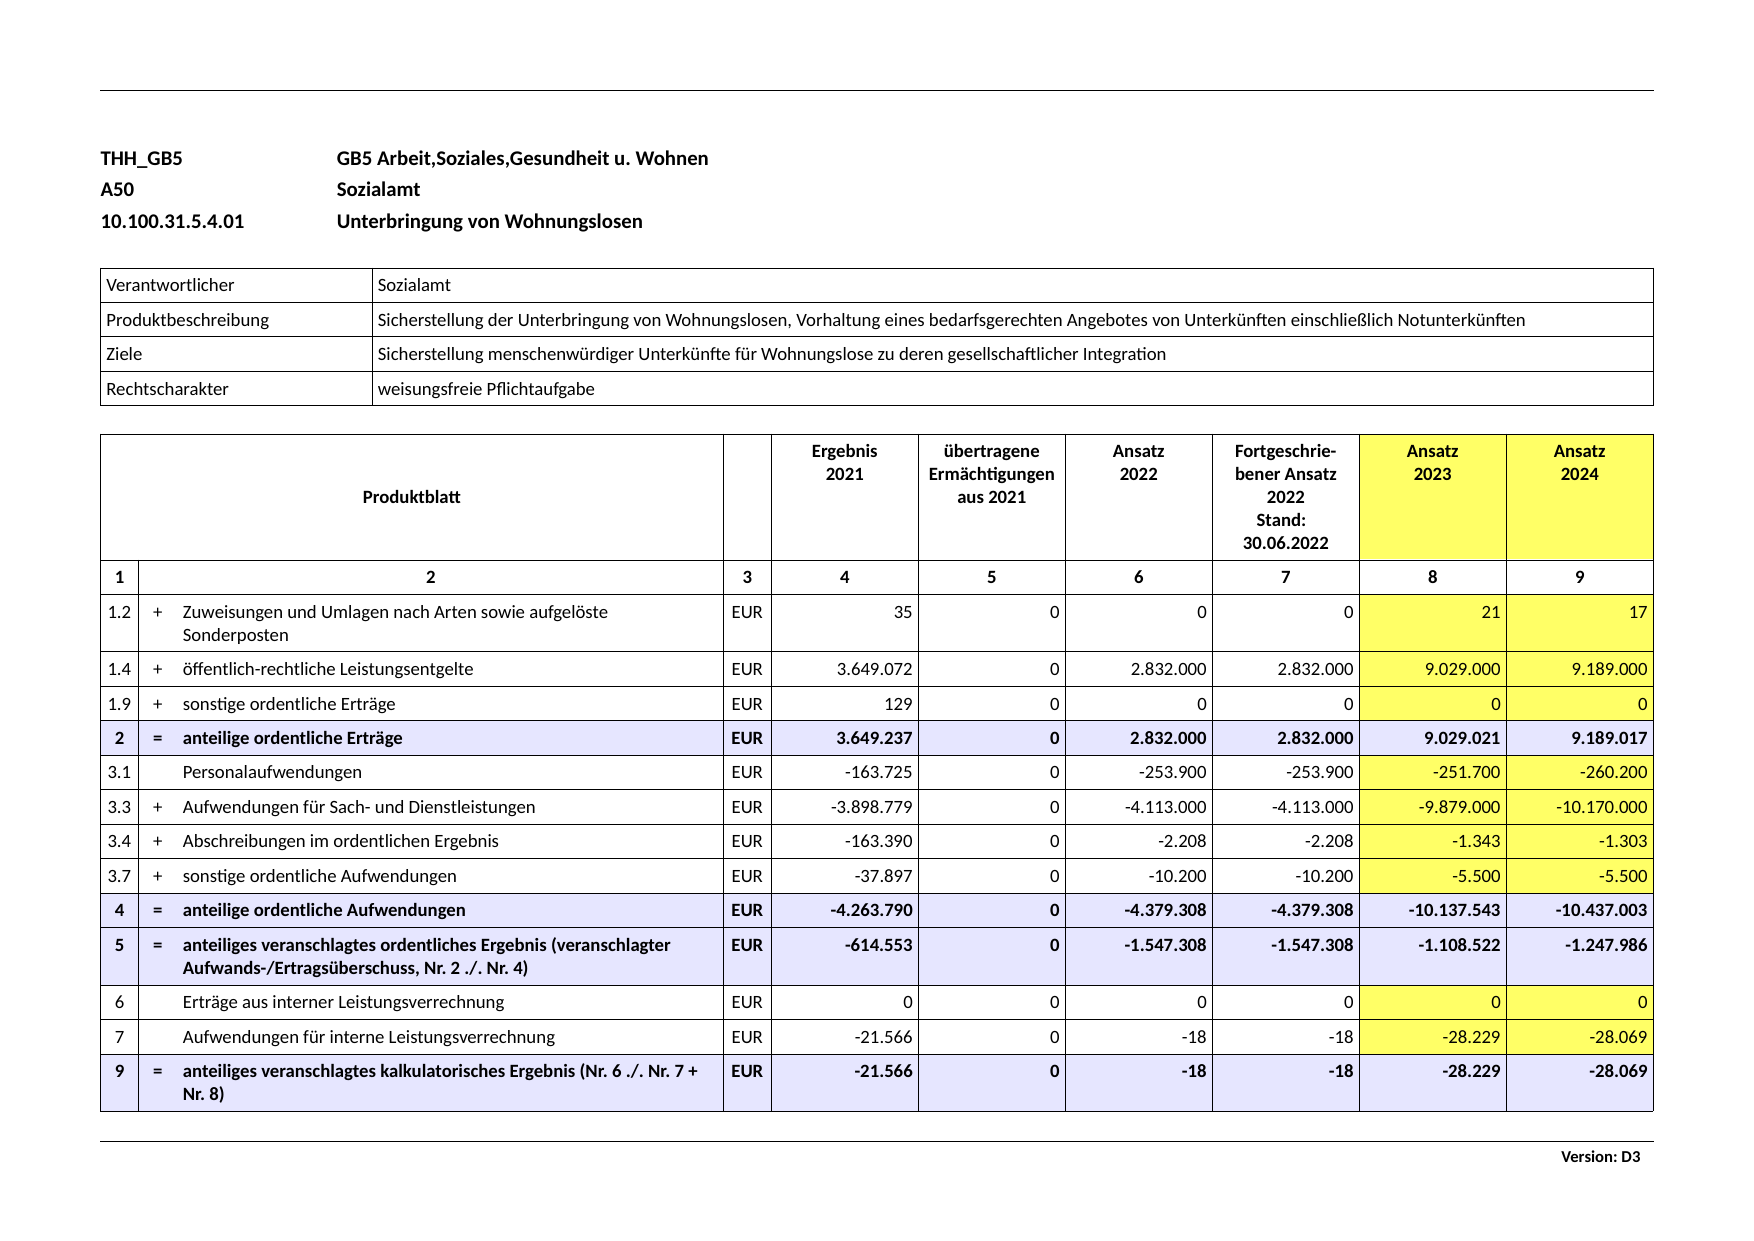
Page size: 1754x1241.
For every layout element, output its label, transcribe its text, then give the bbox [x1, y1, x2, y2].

table_cell -28.069 [1507, 1020, 1653, 1054]
table_cell -28.069 [1507, 1055, 1653, 1111]
table_cell 7 [1213, 561, 1359, 594]
table_cell = [139, 928, 177, 985]
table_cell EUR [724, 859, 771, 893]
table_cell -4.379.308 [1213, 894, 1359, 927]
table_cell -10.437.003 [1507, 894, 1653, 927]
table_cell -18 [1066, 1055, 1212, 1111]
table_header Fortgeschrie-bener Ansatz 2022 Stand: 30.06.2022 [1213, 435, 1359, 559]
table_cell 8 [1360, 561, 1506, 594]
table_cell EUR [724, 790, 771, 824]
table_cell 9.189.000 [1507, 652, 1653, 686]
table_cell + [139, 790, 177, 824]
table_cell EUR [724, 756, 771, 789]
table_cell -163.725 [772, 756, 918, 789]
table_cell 3.649.237 [772, 721, 918, 755]
table_cell -163.390 [772, 825, 918, 858]
table_cell EUR [724, 721, 771, 755]
table_cell Rechtscharakter [101, 372, 372, 405]
table_cell Aufwendungen für Sach- und Dienstleistungen [177, 790, 723, 824]
table_cell 0 [919, 756, 1065, 789]
table_cell 0 [1213, 687, 1359, 720]
table_cell EUR [724, 894, 771, 927]
table_cell -3.898.779 [772, 790, 918, 824]
table_cell -253.900 [1066, 756, 1212, 789]
table_cell EUR [724, 687, 771, 720]
table_cell -4.113.000 [1213, 790, 1359, 824]
text 10.100.31.5.4.01 Unterbringung von Wohnungslosen [100, 208, 1653, 233]
table_cell 9.029.000 [1360, 652, 1506, 686]
table_cell 3.1 [101, 756, 138, 789]
table_cell 0 [1507, 687, 1653, 720]
table_cell 2 [101, 721, 138, 755]
table_cell 6 [101, 986, 138, 1019]
table_cell EUR [724, 652, 771, 686]
table_cell 3.4 [101, 825, 138, 858]
table_cell 0 [919, 595, 1065, 651]
table_cell 7 [101, 1020, 138, 1054]
table_cell 2 [139, 561, 723, 594]
table_cell weisungsfreie Pflichtaufgabe [373, 372, 1653, 405]
table_cell -10.170.000 [1507, 790, 1653, 824]
table_cell EUR [724, 1020, 771, 1054]
table_header Sozialamt [373, 269, 1653, 302]
table_cell -18 [1213, 1055, 1359, 1111]
table_cell 0 [1507, 986, 1653, 1019]
table_cell -5.500 [1360, 859, 1506, 893]
table_cell -18 [1066, 1020, 1212, 1054]
table_cell 2.832.000 [1213, 652, 1359, 686]
table_cell anteiliges veranschlagtes ordentliches Ergebnis (veranschlagter Aufwands-/Ertragsüberschuss, Nr. 2 ./. Nr. 4) [177, 928, 723, 985]
table_cell Sicherstellung menschenwürdiger Unterkünfte für Wohnungslose zu deren gesellschaftlicher Integration [373, 337, 1653, 371]
table_cell -1.247.986 [1507, 928, 1653, 985]
table_cell + [139, 652, 177, 686]
table_cell -28.229 [1360, 1055, 1506, 1111]
table_cell 1 [101, 561, 138, 594]
table_cell -21.566 [772, 1020, 918, 1054]
table_cell [139, 1020, 177, 1054]
table_header übertragene Ermächtigungen aus 2021 [919, 435, 1065, 559]
table_cell -251.700 [1360, 756, 1506, 789]
table_cell 5 [101, 928, 138, 985]
table_cell [139, 986, 177, 1019]
table_cell 0 [919, 894, 1065, 927]
table_cell Personalaufwendungen [177, 756, 723, 789]
table_header Produktblatt [101, 435, 723, 559]
table_cell anteiliges veranschlagtes kalkulatorisches Ergebnis (Nr. 6 ./. Nr. 7 + Nr. 8) [177, 1055, 723, 1111]
table_cell EUR [724, 928, 771, 985]
table_cell sonstige ordentliche Erträge [177, 687, 723, 720]
table_cell 0 [919, 825, 1065, 858]
table_cell EUR [724, 986, 771, 1019]
table_cell 0 [919, 986, 1065, 1019]
table_cell 0 [772, 986, 918, 1019]
table_cell + [139, 825, 177, 858]
table_cell -10.137.543 [1360, 894, 1506, 927]
table_cell 0 [1066, 986, 1212, 1019]
table_header [724, 435, 771, 559]
table_cell -10.200 [1066, 859, 1212, 893]
table_cell Erträge aus interner Leistungsverrechnung [177, 986, 723, 1019]
table_cell EUR [724, 1055, 771, 1111]
table_cell -9.879.000 [1360, 790, 1506, 824]
table_cell -4.379.308 [1066, 894, 1212, 927]
table_cell 3.649.072 [772, 652, 918, 686]
text A50 Sozialamt [100, 177, 1653, 202]
table_cell [139, 756, 177, 789]
table_cell 3 [724, 561, 771, 594]
table_cell anteilige ordentliche Aufwendungen [177, 894, 723, 927]
table_cell 1.4 [101, 652, 138, 686]
table_cell -1.547.308 [1213, 928, 1359, 985]
table_cell -1.303 [1507, 825, 1653, 858]
table_cell 0 [1360, 687, 1506, 720]
table_cell 3.7 [101, 859, 138, 893]
table_cell 0 [1213, 986, 1359, 1019]
table_cell 0 [1360, 986, 1506, 1019]
table_cell 9 [101, 1055, 138, 1111]
table_cell 5 [919, 561, 1065, 594]
table_header Ansatz 2024 [1507, 435, 1653, 559]
table_cell 129 [772, 687, 918, 720]
table_cell 17 [1507, 595, 1653, 651]
table_cell sonstige ordentliche Aufwendungen [177, 859, 723, 893]
table_cell = [139, 1055, 177, 1111]
table_cell Aufwendungen für interne Leistungsverrechnung [177, 1020, 723, 1054]
table_cell 1.9 [101, 687, 138, 720]
table_cell = [139, 894, 177, 927]
table_cell Abschreibungen im ordentlichen Ergebnis [177, 825, 723, 858]
table_cell 0 [919, 790, 1065, 824]
table_cell -28.229 [1360, 1020, 1506, 1054]
table_cell Ziele [101, 337, 372, 371]
table_cell 35 [772, 595, 918, 651]
table_cell 9.189.017 [1507, 721, 1653, 755]
table_cell 0 [919, 1020, 1065, 1054]
table_cell -2.208 [1066, 825, 1212, 858]
table_cell 4 [772, 561, 918, 594]
table_cell 1.2 [101, 595, 138, 651]
table_cell 0 [919, 687, 1065, 720]
table_cell -253.900 [1213, 756, 1359, 789]
table_cell 2.832.000 [1066, 721, 1212, 755]
table_cell 0 [919, 1055, 1065, 1111]
table_header Ansatz 2022 [1066, 435, 1212, 559]
table_cell 0 [919, 928, 1065, 985]
table_cell 3.3 [101, 790, 138, 824]
table_cell anteilige ordentliche Erträge [177, 721, 723, 755]
table_cell Sicherstellung der Unterbringung von Wohnungslosen, Vorhaltung eines bedarfsgerechten Angebotes von Unterkünften einschließlich Notunterkünften [373, 303, 1653, 336]
table_cell 6 [1066, 561, 1212, 594]
table_cell -5.500 [1507, 859, 1653, 893]
table_cell 2.832.000 [1066, 652, 1212, 686]
table_cell 2.832.000 [1213, 721, 1359, 755]
table_cell öffentlich-rechtliche Leistungsentgelte [177, 652, 723, 686]
table_cell -21.566 [772, 1055, 918, 1111]
table_cell + [139, 687, 177, 720]
table_cell 0 [1066, 595, 1212, 651]
table_cell -18 [1213, 1020, 1359, 1054]
table_cell 0 [919, 859, 1065, 893]
table_cell -4.113.000 [1066, 790, 1212, 824]
table_cell 0 [1066, 687, 1212, 720]
table_cell -2.208 [1213, 825, 1359, 858]
table_cell = [139, 721, 177, 755]
text THH_GB5 GB5 Arbeit,Soziales,Gesundheit u. Wohnen [100, 145, 1653, 171]
table_cell 21 [1360, 595, 1506, 651]
table_cell 9.029.021 [1360, 721, 1506, 755]
table_header Verantwortlicher [101, 269, 372, 302]
table_header Ansatz 2023 [1360, 435, 1506, 559]
table_cell Produktbeschreibung [101, 303, 372, 336]
table_header Ergebnis 2021 [772, 435, 918, 559]
table_cell EUR [724, 595, 771, 651]
table_cell 0 [1213, 595, 1359, 651]
table_cell -1.343 [1360, 825, 1506, 858]
table_cell -260.200 [1507, 756, 1653, 789]
table_cell 9 [1507, 561, 1653, 594]
table_cell 0 [919, 721, 1065, 755]
table_cell -614.553 [772, 928, 918, 985]
table_cell + [139, 595, 177, 651]
table_cell -4.263.790 [772, 894, 918, 927]
table_cell EUR [724, 825, 771, 858]
table_cell 4 [101, 894, 138, 927]
table_cell -10.200 [1213, 859, 1359, 893]
table_cell 0 [919, 652, 1065, 686]
table_cell + [139, 859, 177, 893]
table_cell -1.108.522 [1360, 928, 1506, 985]
table_cell Zuweisungen und Umlagen nach Arten sowie aufgelöste Sonderposten [177, 595, 723, 651]
table_cell -1.547.308 [1066, 928, 1212, 985]
table_cell -37.897 [772, 859, 918, 893]
